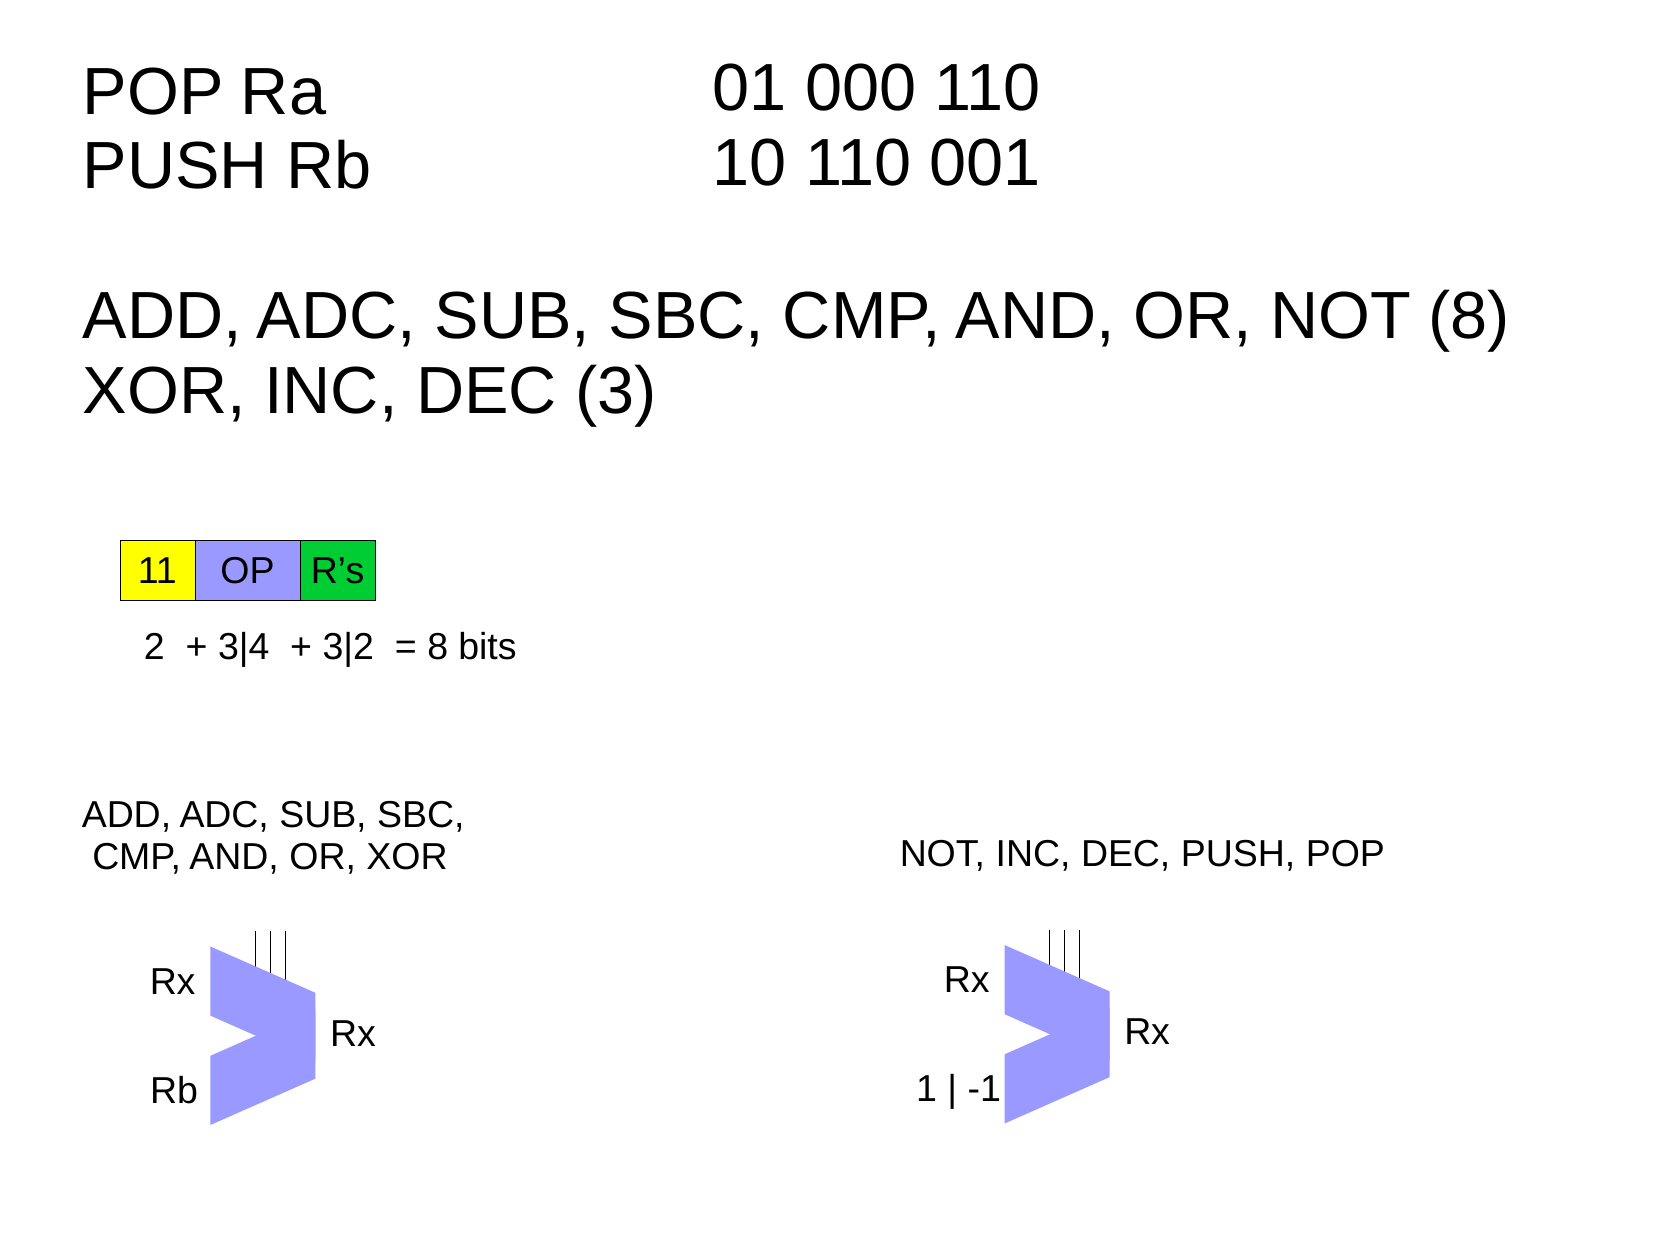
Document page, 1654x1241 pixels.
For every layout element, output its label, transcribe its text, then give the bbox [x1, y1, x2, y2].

text_box 1 | -1 [901, 1059, 1016, 1117]
subtitle POP Ra PUSH Rb ADD, ADC, SUB, SBC, CMP, AND, OR, NOT (8) XOR, INC, DEC (3) [82, 46, 1621, 436]
text_box NOT, INC, DEC, PUSH, POP [885, 825, 1401, 882]
text_box R’s [300, 540, 376, 601]
text_box Rx [135, 952, 211, 1010]
text_box Rx [1109, 1003, 1186, 1061]
text_box Rb [135, 1061, 213, 1119]
text_box [1004, 945, 1110, 1124]
text_box OP [195, 540, 300, 601]
text_box [210, 946, 316, 1126]
text_box 01 000 110 10 110 001 [712, 39, 1321, 211]
text_box 2 + 3|4 + 3|2 = 8 bits [129, 618, 532, 676]
text_box Rx [929, 951, 1005, 1009]
text_box 11 [120, 540, 195, 601]
text_box ADD, ADC, SUB, SBC, CMP, AND, OR, XOR [67, 786, 481, 886]
text_box Rx [315, 1005, 391, 1062]
